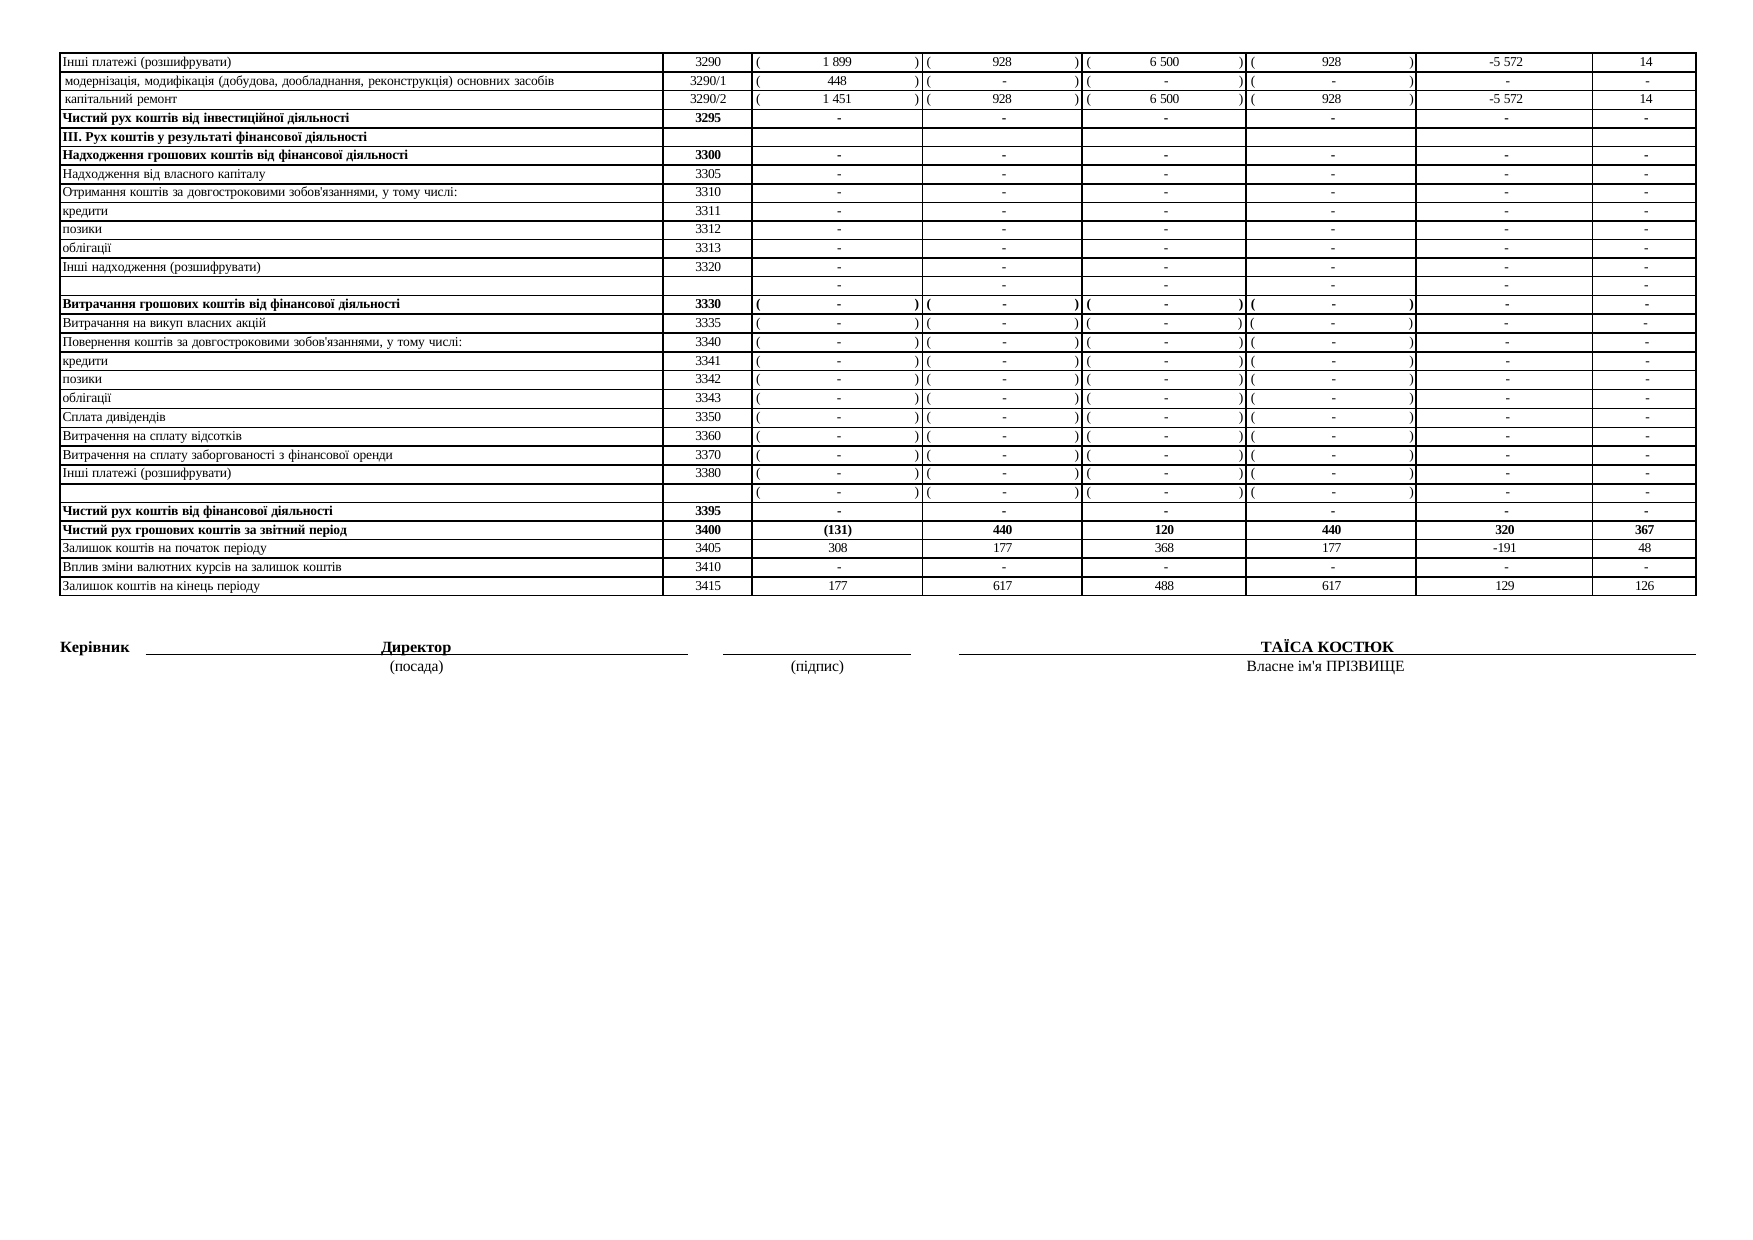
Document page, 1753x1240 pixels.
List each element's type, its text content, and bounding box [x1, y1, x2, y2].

table_cell ( - ) [1083, 390, 1245, 407]
table_cell ( 928 ) [1247, 91, 1415, 108]
table_cell - [1083, 147, 1245, 164]
table_cell 177 [753, 578, 922, 594]
table_cell 3290/2 [664, 91, 751, 108]
table_cell - [1593, 110, 1695, 127]
table_cell ( - ) [753, 334, 922, 351]
table_cell ( 1 451 ) [753, 91, 922, 108]
table_cell - [1417, 390, 1592, 407]
table_cell ( - ) [753, 409, 922, 426]
table_cell 3340 [664, 334, 751, 351]
table_cell 320 [1417, 522, 1592, 539]
table_cell ( - ) [1247, 409, 1415, 426]
table_cell 126 [1593, 578, 1695, 594]
table_cell ( - ) [1083, 428, 1245, 445]
table_cell - [923, 222, 1081, 238]
table_cell - [1417, 503, 1592, 520]
table_cell - [1593, 353, 1695, 370]
table_cell - [1247, 166, 1415, 183]
table_cell облігації [61, 240, 662, 257]
table_cell 3305 [664, 166, 751, 183]
table_cell модернізація, модифікація (добудова, дообладнання, реконструкція) основних засобів [61, 73, 662, 90]
table_cell Чистий рух коштів від інвестиційної діяльності [61, 110, 662, 127]
table_cell - [1417, 428, 1592, 445]
table_cell 3300 [664, 147, 751, 164]
table_cell - [753, 185, 922, 201]
table_cell (пiдпис) [706, 658, 935, 677]
table_cell Чистий рух коштів від фінансової діяльності [61, 503, 662, 520]
table_cell [923, 129, 1081, 146]
table_cell 48 [1593, 540, 1695, 557]
table_cell - [1593, 259, 1695, 276]
table_cell ( - ) [923, 334, 1081, 351]
table_cell - [753, 222, 922, 238]
table_cell 308 [753, 540, 922, 557]
table_cell 617 [923, 578, 1081, 594]
table_cell - [1083, 277, 1245, 294]
table_cell - [753, 110, 922, 127]
table_cell [664, 485, 751, 502]
table_cell капітальний ремонт [61, 91, 662, 108]
table_cell ( - ) [923, 428, 1081, 445]
table_cell облігації [61, 390, 662, 407]
table_cell ( 928 ) [923, 91, 1081, 108]
table_cell 617 [1247, 578, 1415, 594]
table_cell [753, 129, 922, 146]
table_cell - [1417, 353, 1592, 370]
table_cell - [753, 166, 922, 183]
table_cell ( 6 500 ) [1083, 91, 1245, 108]
table_cell 3343 [664, 390, 751, 407]
table_cell - [1083, 110, 1245, 127]
table_cell [1083, 129, 1245, 146]
table_cell 3295 [664, 110, 751, 127]
table_cell (131) [753, 522, 922, 539]
table_cell ( - ) [1247, 296, 1415, 313]
table_cell 3290/1 [664, 73, 751, 90]
table_cell - [1417, 203, 1592, 220]
table_cell Повернення коштів за довгостроковими зобов'язаннями, у тому числі: [61, 334, 662, 351]
table_cell - [1593, 334, 1695, 351]
table_cell [1593, 129, 1695, 146]
table_cell ( - ) [1083, 466, 1245, 483]
table_header Керівник Директор [56, 639, 706, 658]
table_cell - [1247, 559, 1415, 576]
table_cell - [1593, 166, 1695, 183]
table_cell - [1417, 240, 1592, 257]
table_cell ( - ) [923, 466, 1081, 483]
table_cell 3360 [664, 428, 751, 445]
table_cell - [753, 503, 922, 520]
table_cell ( - ) [753, 371, 922, 389]
table_cell - [1593, 503, 1695, 520]
table_cell ( - ) [923, 447, 1081, 464]
table_cell [61, 277, 662, 294]
table_cell Чистий рух грошових коштів за звітний період [61, 522, 662, 539]
table_cell - [1593, 296, 1695, 313]
table_cell 3311 [664, 203, 751, 220]
table_cell - [1247, 147, 1415, 164]
table_cell 177 [923, 540, 1081, 557]
table_cell 3313 [664, 240, 751, 257]
table_cell 3290 [664, 54, 751, 71]
table_cell - [1417, 296, 1592, 313]
table_cell - [1417, 485, 1592, 502]
table_cell (посада) [56, 658, 706, 677]
table_cell 3380 [664, 466, 751, 483]
table_cell 14 [1593, 54, 1695, 71]
table_cell ( - ) [753, 296, 922, 313]
table_cell 3415 [664, 578, 751, 594]
table_cell 488 [1083, 578, 1245, 594]
table_cell - [1083, 259, 1245, 276]
table_cell III. Рух коштів у результаті фінансової діяльності [61, 129, 662, 146]
table_cell 368 [1083, 540, 1245, 557]
table_cell ( - ) [1247, 428, 1415, 445]
table_cell - [923, 147, 1081, 164]
table_cell -5 572 [1417, 91, 1592, 108]
table_cell 3330 [664, 296, 751, 313]
table_cell ( - ) [1083, 315, 1245, 332]
table_cell - [1083, 166, 1245, 183]
table_cell ( - ) [753, 390, 922, 407]
table_cell - [1083, 185, 1245, 201]
table_cell - [1593, 390, 1695, 407]
table_cell 3320 [664, 259, 751, 276]
table_cell Інші надходження (розшифрувати) [61, 259, 662, 276]
table_cell 3350 [664, 409, 751, 426]
table_cell Витрачення на сплату відсотків [61, 428, 662, 445]
table_cell кредити [61, 203, 662, 220]
table_header [706, 639, 935, 658]
table_cell - [1417, 334, 1592, 351]
table_cell ( - ) [1083, 334, 1245, 351]
table_cell - [1593, 466, 1695, 483]
table_cell - [1247, 203, 1415, 220]
table_cell ( 1 899 ) [753, 54, 922, 71]
table_cell - [923, 203, 1081, 220]
table_cell ( - ) [753, 466, 922, 483]
table_cell ( - ) [923, 485, 1081, 502]
table_cell - [1083, 240, 1245, 257]
table_cell [1417, 129, 1592, 146]
table_cell 367 [1593, 522, 1695, 539]
table_cell ( - ) [753, 428, 922, 445]
table_cell Інші платежі (розшифрувати) [61, 54, 662, 71]
table_cell ( - ) [923, 315, 1081, 332]
table_cell - [1417, 166, 1592, 183]
table_cell - [1247, 503, 1415, 520]
table_cell ( - ) [1247, 485, 1415, 502]
table_cell - [923, 559, 1081, 576]
table_cell - [923, 185, 1081, 201]
table_cell -191 [1417, 540, 1592, 557]
table_cell ( - ) [923, 409, 1081, 426]
table_cell [61, 485, 662, 502]
table_cell - [1417, 447, 1592, 464]
table_cell - [1247, 240, 1415, 257]
table_cell - [1083, 222, 1245, 238]
table_cell [664, 129, 751, 146]
table_cell ( - ) [753, 353, 922, 370]
table_cell 129 [1417, 578, 1592, 594]
table_cell Витрачення на сплату заборгованості з фінансової оренди [61, 447, 662, 464]
table_cell ( - ) [1247, 353, 1415, 370]
table_cell - [1417, 259, 1592, 276]
table_cell [664, 277, 751, 294]
table_header ТАЇСА КОСТЮК [935, 639, 1699, 658]
table_cell 3395 [664, 503, 751, 520]
table_cell Отримання коштів за довгостроковими зобов'язаннями, у тому числі: [61, 185, 662, 201]
table_cell - [1593, 485, 1695, 502]
table_cell - [753, 559, 922, 576]
table_cell ( - ) [1083, 485, 1245, 502]
table_cell ( - ) [1247, 73, 1415, 90]
table_cell ( - ) [1083, 447, 1245, 464]
table_cell ( - ) [1083, 409, 1245, 426]
table_cell ( - ) [1247, 390, 1415, 407]
table_cell ( - ) [753, 485, 922, 502]
table_cell - [1593, 315, 1695, 332]
table_cell Вплив зміни валютних курсів на залишок коштів [61, 559, 662, 576]
table_cell [1247, 129, 1415, 146]
table_cell Сплата дивідендів [61, 409, 662, 426]
table_cell - [1417, 277, 1592, 294]
table_cell - [1417, 185, 1592, 201]
table_cell - [1593, 222, 1695, 238]
table_cell - [1593, 240, 1695, 257]
table_cell ( - ) [923, 353, 1081, 370]
table_cell - [1417, 147, 1592, 164]
table_cell ( - ) [1083, 353, 1245, 370]
table_cell 3400 [664, 522, 751, 539]
table_cell - [1593, 185, 1695, 201]
table_cell - [753, 277, 922, 294]
table_cell - [753, 203, 922, 220]
table_cell позики [61, 222, 662, 238]
table_cell ( - ) [1247, 334, 1415, 351]
table_cell ( - ) [923, 371, 1081, 389]
table_cell - [753, 147, 922, 164]
table_cell - [1417, 559, 1592, 576]
table_cell - [1593, 428, 1695, 445]
table_cell ( - ) [1083, 371, 1245, 389]
table_cell - [923, 240, 1081, 257]
table_cell - [1593, 559, 1695, 576]
table_cell Витрачання на викуп власних акцій [61, 315, 662, 332]
table_cell - [1593, 409, 1695, 426]
table_cell 3370 [664, 447, 751, 464]
table_cell 3410 [664, 559, 751, 576]
table_cell - [1083, 503, 1245, 520]
table_cell ( - ) [923, 296, 1081, 313]
table_cell - [923, 166, 1081, 183]
table_cell - [1247, 259, 1415, 276]
table_cell Залишок коштів на початок періоду [61, 540, 662, 557]
table_cell ( - ) [923, 390, 1081, 407]
table_cell - [1417, 110, 1592, 127]
table_cell позики [61, 371, 662, 389]
table_cell - [1083, 203, 1245, 220]
table_cell ( - ) [1247, 371, 1415, 389]
table_cell 3405 [664, 540, 751, 557]
table_cell 440 [1247, 522, 1415, 539]
table_cell ( - ) [753, 447, 922, 464]
table_cell 3310 [664, 185, 751, 201]
table_cell - [1417, 73, 1592, 90]
table_cell - [1593, 447, 1695, 464]
table_cell ( - ) [1247, 315, 1415, 332]
table_cell Залишок коштів на кінець періоду [61, 578, 662, 594]
table_cell - [1417, 409, 1592, 426]
table_cell - [753, 240, 922, 257]
table_cell - [1593, 147, 1695, 164]
table_cell - [923, 277, 1081, 294]
table_cell 120 [1083, 522, 1245, 539]
table_cell ( - ) [1083, 73, 1245, 90]
table_cell - [923, 259, 1081, 276]
table_cell ( 448 ) [753, 73, 922, 90]
table_cell - [1247, 222, 1415, 238]
table_cell Власне ім'я ПРІЗВИЩЕ [935, 658, 1699, 677]
table_cell ( - ) [1083, 296, 1245, 313]
table_cell - [923, 110, 1081, 127]
table_cell 177 [1247, 540, 1415, 557]
table_cell 3341 [664, 353, 751, 370]
table_cell - [1417, 222, 1592, 238]
table_cell ( - ) [753, 315, 922, 332]
table_cell Інші платежі (розшифрувати) [61, 466, 662, 483]
table_cell 3312 [664, 222, 751, 238]
table_cell - [1593, 371, 1695, 389]
table_cell ( 928 ) [923, 54, 1081, 71]
table_cell - [1417, 315, 1592, 332]
table_cell ( 928 ) [1247, 54, 1415, 71]
table_cell - [1593, 73, 1695, 90]
table_cell - [1247, 110, 1415, 127]
table_cell - [1417, 371, 1592, 389]
table_cell ( 6 500 ) [1083, 54, 1245, 71]
table_cell - [1593, 203, 1695, 220]
table_cell - [753, 259, 922, 276]
table_cell - [923, 503, 1081, 520]
table_cell - [1417, 466, 1592, 483]
table_cell Надходження грошових коштів від фінансової діяльності [61, 147, 662, 164]
table_cell - [1247, 185, 1415, 201]
table_cell ( - ) [923, 73, 1081, 90]
table_cell 440 [923, 522, 1081, 539]
table_cell кредити [61, 353, 662, 370]
table_cell -5 572 [1417, 54, 1592, 71]
table_cell ( - ) [1247, 447, 1415, 464]
table_cell - [1593, 277, 1695, 294]
table_cell Надходження від власного капіталу [61, 166, 662, 183]
table_cell - [1083, 559, 1245, 576]
table_cell - [1247, 277, 1415, 294]
table_cell 3335 [664, 315, 751, 332]
table_cell 14 [1593, 91, 1695, 108]
table_cell 3342 [664, 371, 751, 389]
table_cell ( - ) [1247, 466, 1415, 483]
table_cell Витрачання грошових коштів від фінансової діяльності [61, 296, 662, 313]
